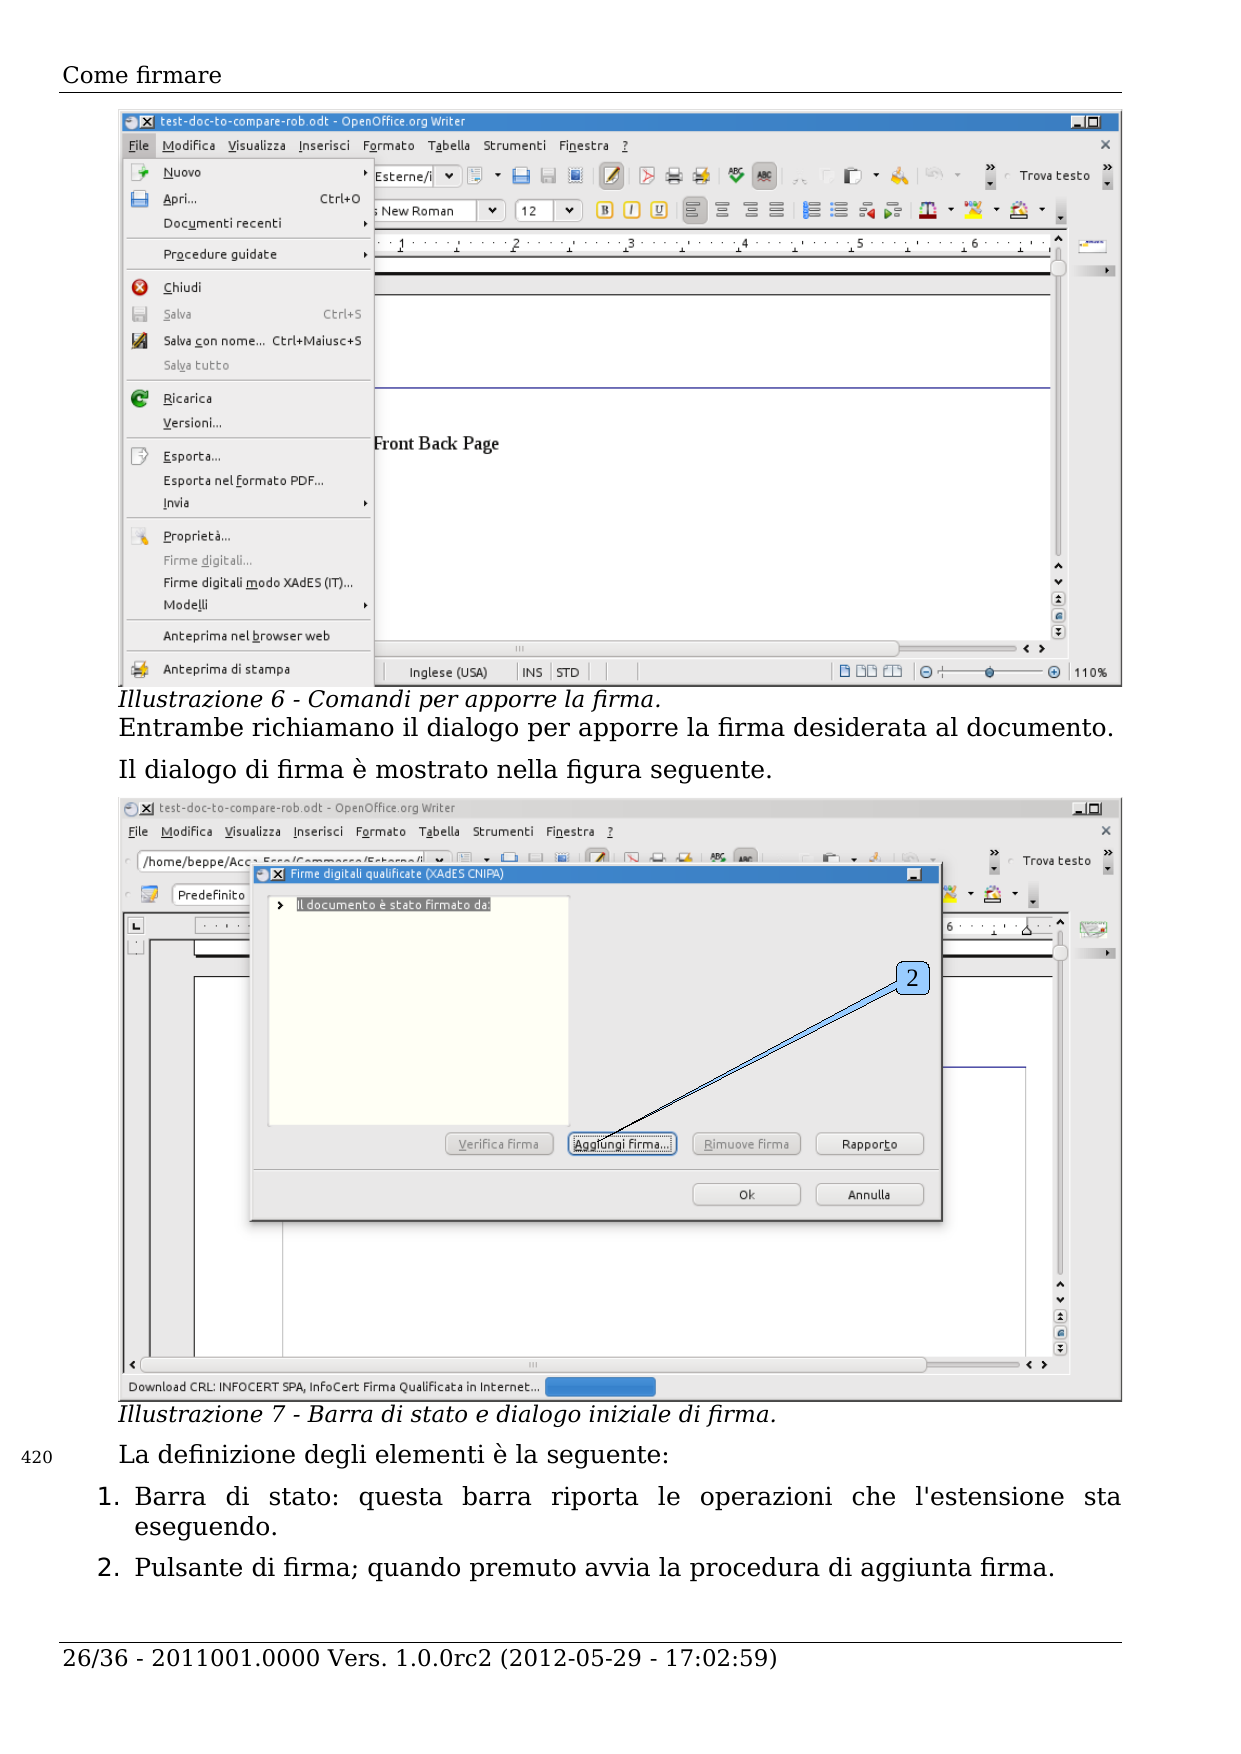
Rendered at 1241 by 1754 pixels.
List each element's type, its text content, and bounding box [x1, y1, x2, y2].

text Illustrazione 6 - Comandi per apporre la firma. [118, 687, 1122, 713]
picture [118, 797, 1123, 1402]
picture [118, 109, 1123, 687]
text La definizione degli elementi è la seguente: [118, 1441, 1122, 1470]
text Illustrazione 7 - Barra di stato e dialogo iniziale di firma. [118, 1402, 1122, 1428]
text Il dialogo di firma è mostrato nella figura seguente. [118, 755, 1122, 784]
list Pulsante di firma; quando premuto avvia la procedura di aggiunta firma. [97, 1553, 1122, 1583]
list Barra di stato: questa barra riporta le operazioni che l'estensione sta eseguendo. [97, 1482, 1122, 1541]
text Entrambe richiamano il dialogo per apporre la firma desiderata al documento. [118, 713, 1122, 743]
